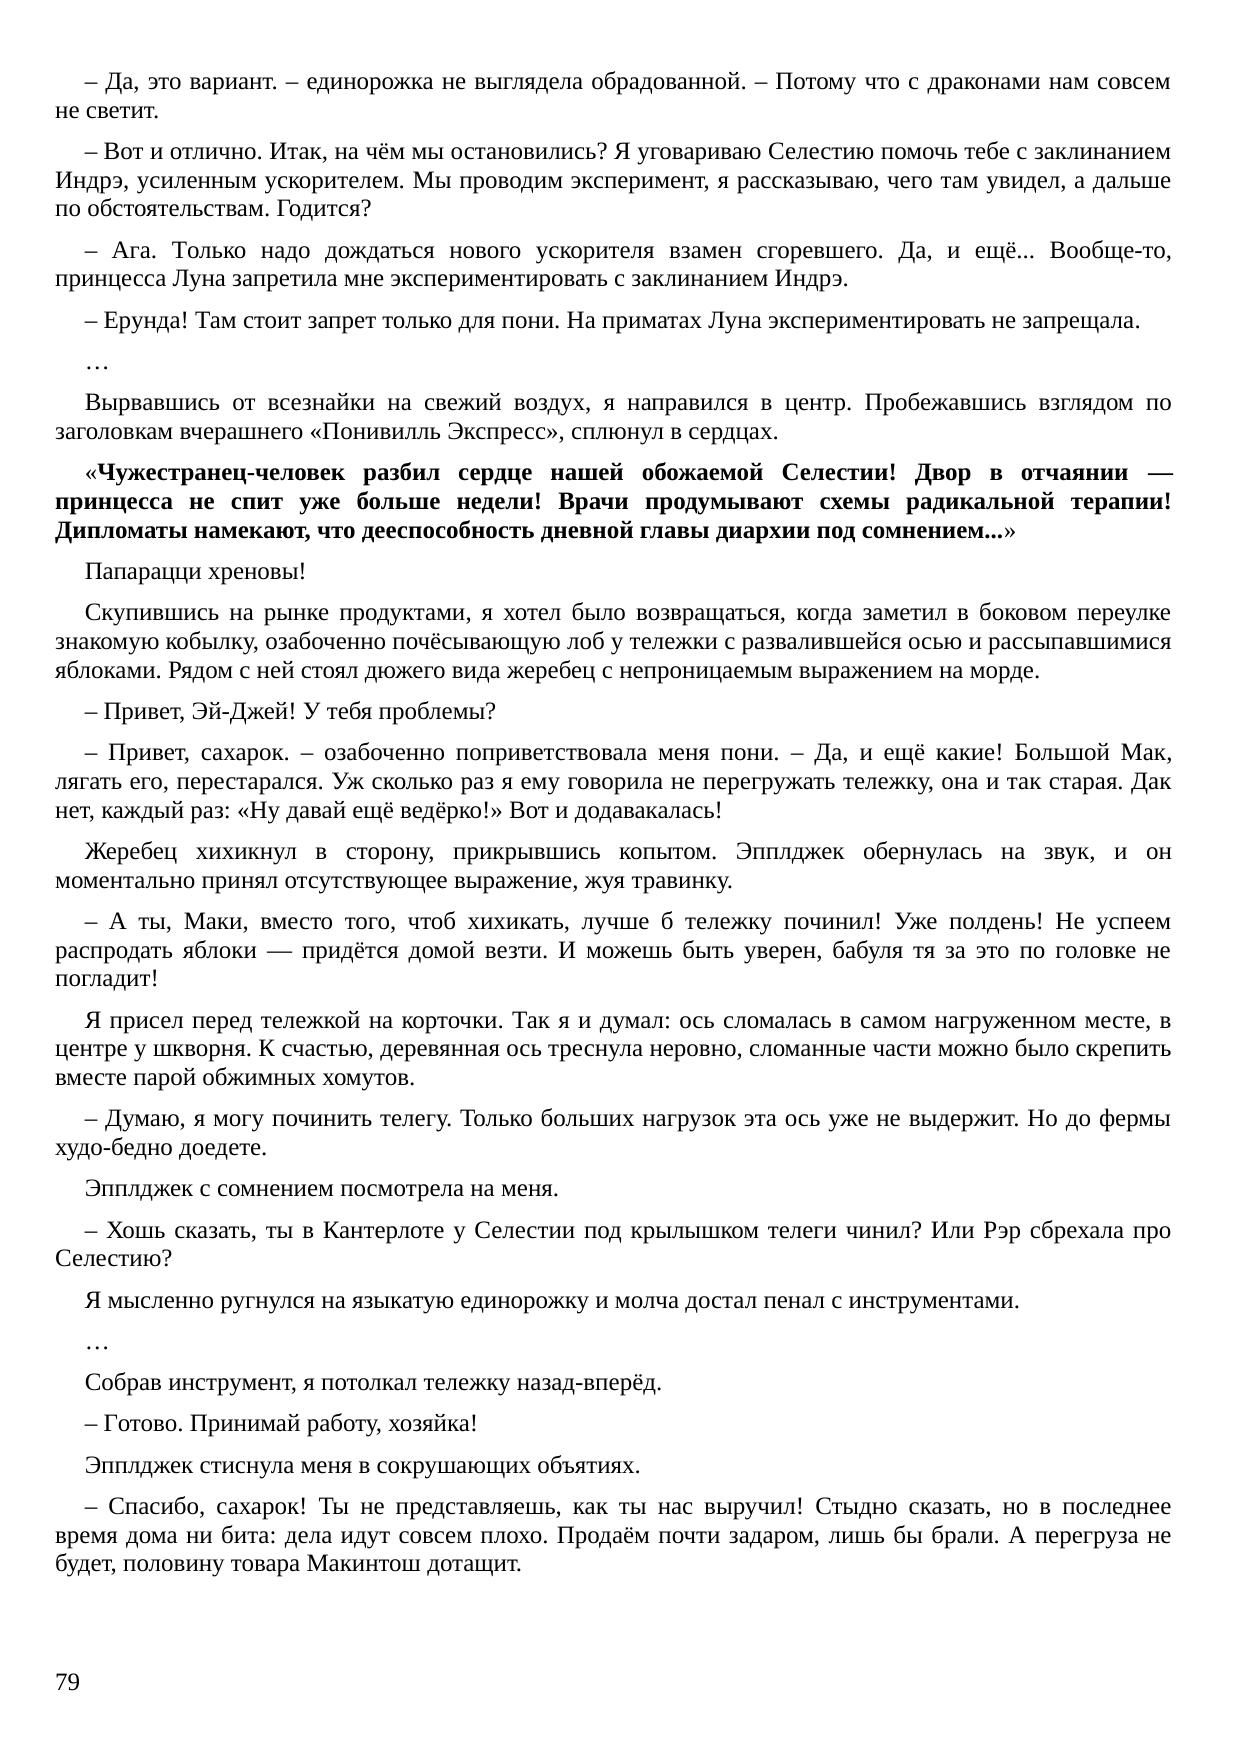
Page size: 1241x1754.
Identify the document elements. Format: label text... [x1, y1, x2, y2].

text Жеребец хихикнул в сторону, прикрывшись копытом. Эпплджек обернулась на звук, и он моментально принял отсутствующее выражение, жуя травинку. [55, 836, 1173, 893]
text Вырвавшись от всезнайки на свежий воздух, я направился в центр. Пробежавшись взглядом по заголовкам вчерашнего «Понивилль Экспресс», сплюнул в сердцах. [55, 387, 1173, 445]
text – Привет, Эй-Джей! У тебя проблемы? [55, 696, 1173, 725]
text – Вот и отлично. Итак, на чём мы остановились? Я уговариваю Селестию помочь тебе с заклинанием Индрэ, усиленным ускорителем. Мы проводим эксперимент, я рассказываю, чего там увидел, а дальше по обстоятельствам. Годится? [55, 136, 1173, 222]
text Эпплджек стиснула меня в сокрушающих объятиях. [55, 1450, 1173, 1478]
text Собрав инструмент, я потолкал тележку назад-вперёд. [55, 1367, 1173, 1396]
text … [55, 1326, 1173, 1355]
text Папарацци хреновы! [55, 556, 1173, 585]
text Скупившись на рынке продуктами, я хотел было возвращаться, когда заметил в боковом переулке знакомую кобылку, озабоченно почёсывающую лоб у тележки с развалившейся осью и рассыпавшимися яблоками. Рядом с ней стоял дюжего вида жеребец с непроницаемым выражением на морде. [55, 597, 1173, 683]
text – Да, это вариант. – единорожка не выглядела обрадованной. – Потому что с драконами нам совсем не светит. [55, 66, 1173, 123]
text – Ерунда! Там стоит запрет только для пони. На приматах Луна экспериментировать не запрещала. [55, 305, 1173, 333]
text – Ага. Только надо дождаться нового ускорителя взамен сгоревшего. Да, и ещё... Вообще-то, принцесса Луна запретила мне экспериментировать с заклинанием Индрэ. [55, 235, 1173, 292]
text – Привет, сахарок. – озабоченно поприветствовала меня пони. – Да, и ещё какие! Большой Мак, лягать его, перестарался. Уж сколько раз я ему говорила не перегружать тележку, она и так старая. Дак нет, каждый раз: «Ну давай ещё ведёрко!» Вот и додавакалась! [55, 737, 1173, 823]
text Эпплджек с сомнением посмотрела на меня. [55, 1173, 1173, 1202]
text – А ты, Маки, вместо того, чтоб хихикать, лучше б тележку починил! Уже полдень! Не успеем распродать яблоки — придётся домой везти. И можешь быть уверен, бабуля тя за это по головке не погладит! [55, 906, 1173, 992]
text … [55, 346, 1173, 375]
text «Чужестранец-человек разбил сердце нашей обожаемой Селестии! Двор в отчаянии — принцесса не спит уже больше недели! Врачи продумывают схемы радикальной терапии! Дипломаты намекают, что дееспособность дневной главы диархии под сомнением...» [55, 457, 1173, 543]
text Я присел перед тележкой на корточки. Так я и думал: ось сломалась в самом нагруженном месте, в центре у шкворня. К счастью, деревянная ось треснула неровно, сломанные части можно было скрепить вместе парой обжимных хомутов. [55, 1005, 1173, 1091]
text Я мысленно ругнулся на языкатую единорожку и молча достал пенал с инструментами. [55, 1285, 1173, 1313]
text – Спасибо, сахарок! Ты не представляешь, как ты нас выручил! Стыдно сказать, но в последнее время дома ни бита: дела идут совсем плохо. Продаём почти задаром, лишь бы брали. А перегруза не будет, половину товара Макинтош дотащит. [55, 1491, 1173, 1577]
text – Думаю, я могу починить телегу. Только больших нагрузок эта ось уже не выдержит. Но до фермы худо-бедно доедете. [55, 1103, 1173, 1161]
text – Хошь сказать, ты в Кантерлоте у Селестии под крылышком телеги чинил? Или Рэр сбрехала про Селестию? [55, 1215, 1173, 1272]
text – Готово. Принимай работу, хозяйка! [55, 1408, 1173, 1437]
